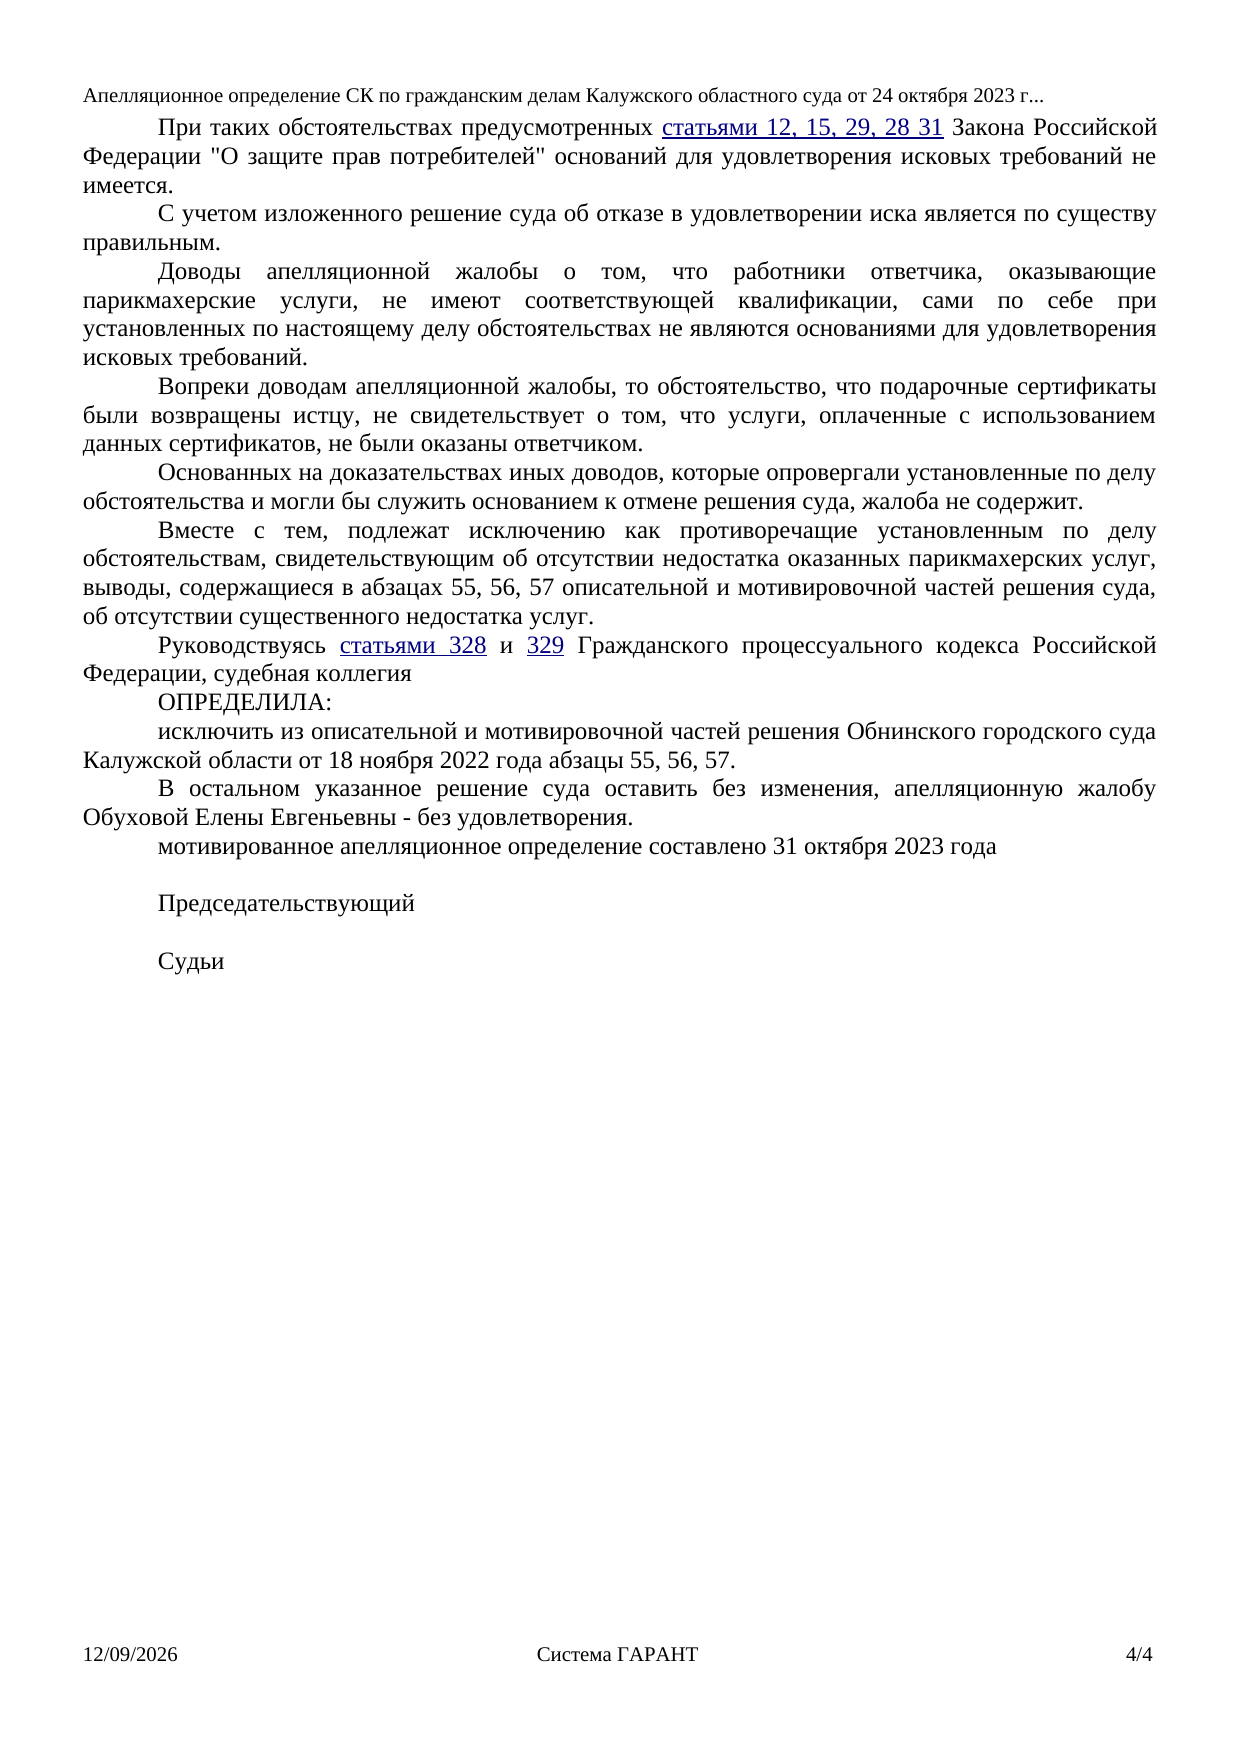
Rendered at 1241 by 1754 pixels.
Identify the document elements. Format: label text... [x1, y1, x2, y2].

text Председательствующий [83, 888, 1157, 917]
text Вместе с тем, подлежат исключению как противоречащие установленным по делу обстоятельствам, свидетельствующим об отсутствии недостатка оказанных парикмахерских услуг, выводы, содержащиеся в абзацах 55, 56, 57 описательной и мотивировочной частей решения суда, об отсутствии существенного недостатка услуг. [83, 515, 1157, 630]
text При таких обстоятельствах предусмотренных статьями 12, 15, 29, 28 31 Закона Российской Федерации "О защите прав потребителей" оснований для удовлетворения исковых требований не имеется. [83, 112, 1157, 198]
text мотивированное апелляционное определение составлено 31 октября 2023 года [83, 831, 1157, 860]
text ОПРЕДЕЛИЛА: [83, 687, 1157, 716]
text Руководствуясь статьями 328 и 329 Гражданского процессуального кодекса Российской Федерации, судебная коллегия [83, 630, 1157, 687]
text Основанных на доказательствах иных доводов, которые опровергали установленные по делу обстоятельства и могли бы служить основанием к отмене решения суда, жалоба не содержит. [83, 457, 1157, 515]
text С учетом изложенного решение суда об отказе в удовлетворении иска является по существу правильным. [83, 198, 1157, 256]
text В остальном указанное решение суда оставить без изменения, апелляционную жалобу Обуховой Елены Евгеньевны - без удовлетворения. [83, 773, 1157, 831]
text исключить из описательной и мотивировочной частей решения Обнинского городского суда Калужской области от 18 ноября 2022 года абзацы 55, 56, 57. [83, 716, 1157, 773]
text Доводы апелляционной жалобы о том, что работники ответчика, оказывающие парикмахерские услуги, не имеют соответствующей квалификации, сами по себе при установленных по настоящему делу обстоятельствах не являются основаниями для удовлетворения исковых требований. [83, 256, 1157, 371]
text Вопреки доводам апелляционной жалобы, то обстоятельство, что подарочные сертификаты были возвращены истцу, не свидетельствует о том, что услуги, оплаченные с использованием данных сертификатов, не были оказаны ответчиком. [83, 371, 1157, 457]
text Судьи [83, 946, 1157, 975]
